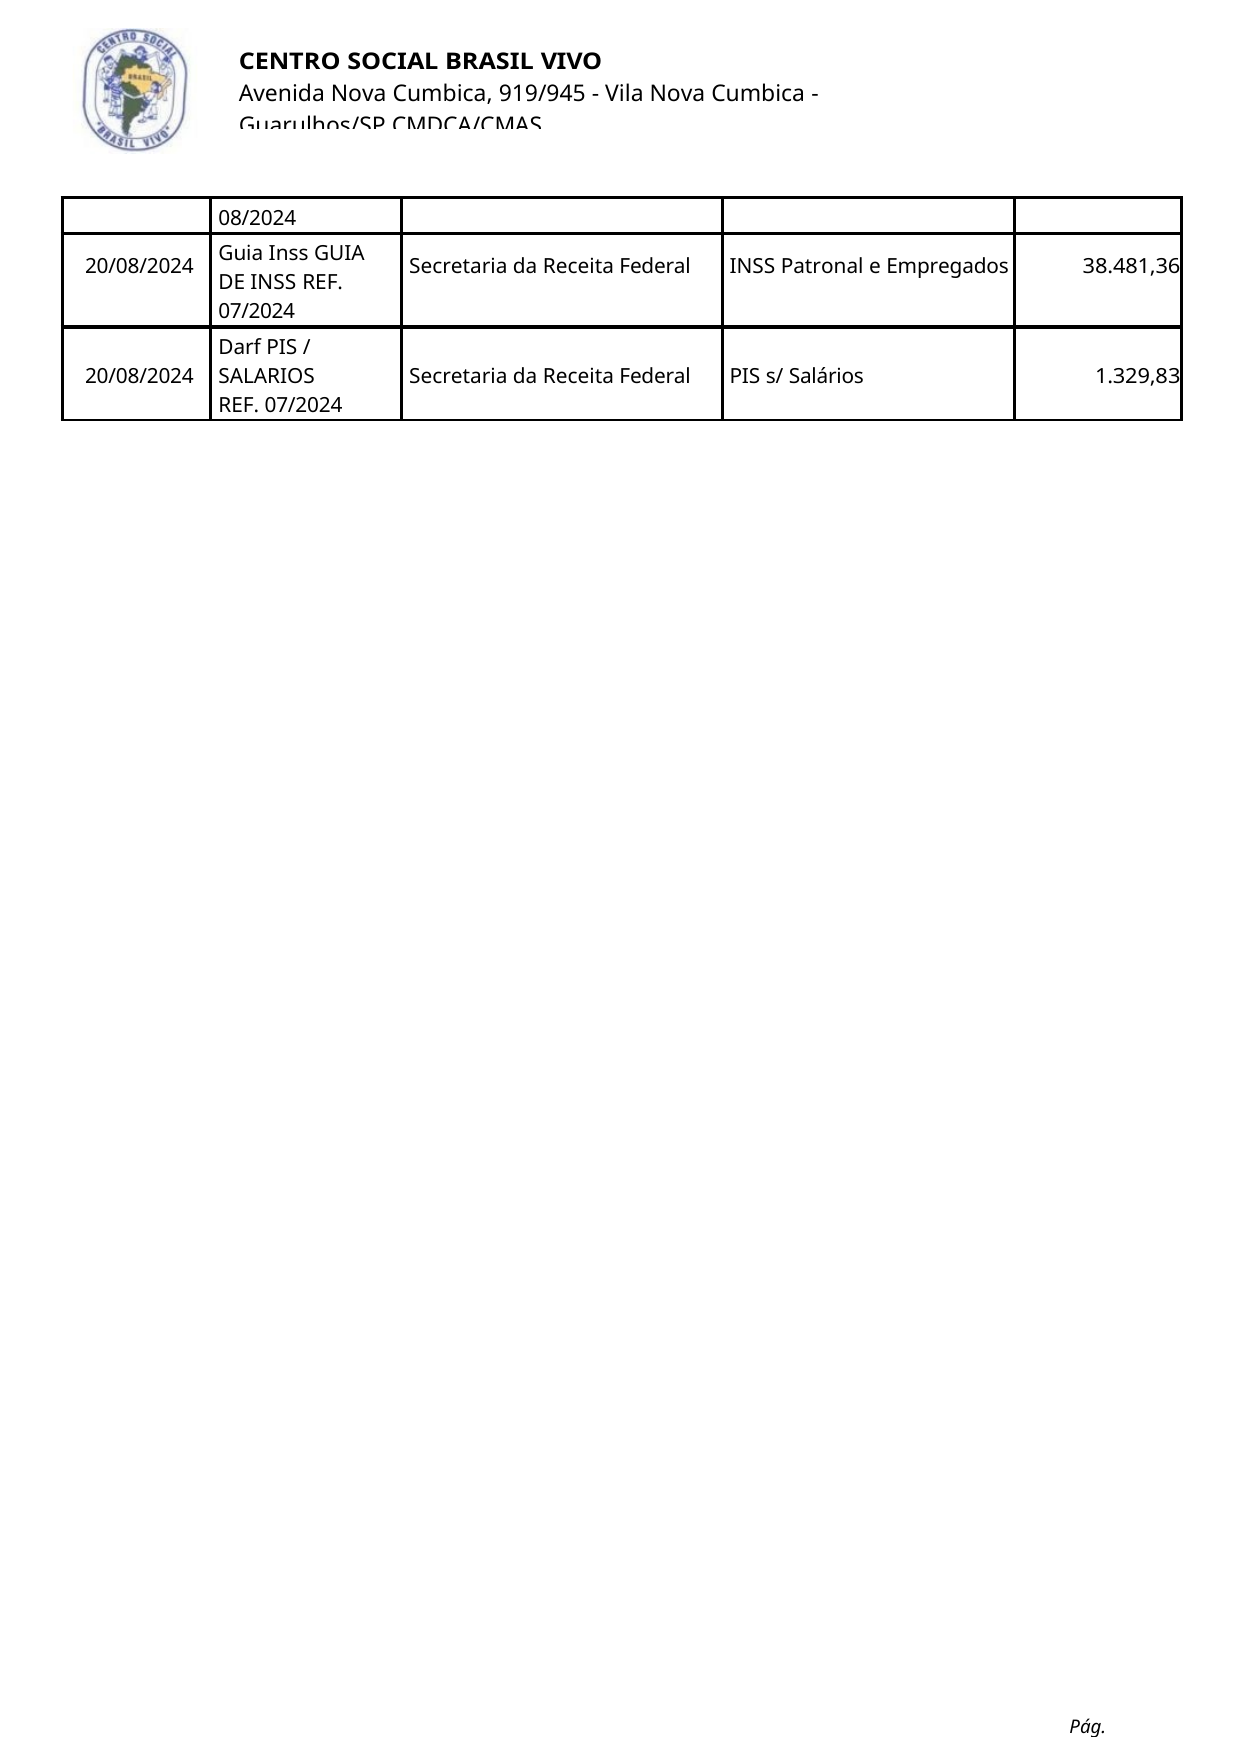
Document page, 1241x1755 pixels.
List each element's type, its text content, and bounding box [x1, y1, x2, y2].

table_cell INSS Patronal e Empregados [724, 235, 1013, 325]
table_cell 1.329,83 [1016, 329, 1180, 419]
table_cell [64, 199, 209, 232]
table_cell PIS s/ Salários [724, 329, 1013, 419]
table_cell [403, 199, 721, 232]
table_cell Secretaria da Receita Federal [403, 329, 721, 419]
table_cell Guia Inss GUIA DE INSS REF. 07/2024 [212, 235, 400, 325]
table_cell [724, 199, 1013, 232]
table_cell Darf PIS / SALARIOS REF. 07/2024 [212, 329, 400, 419]
table_cell [1016, 199, 1180, 232]
table_cell 20/08/2024 [64, 235, 209, 325]
table_cell Secretaria da Receita Federal [403, 235, 721, 325]
table_cell 38.481,36 [1016, 235, 1180, 325]
table_cell 20/08/2024 [64, 329, 209, 419]
table_cell - 08/2024 [212, 199, 400, 232]
